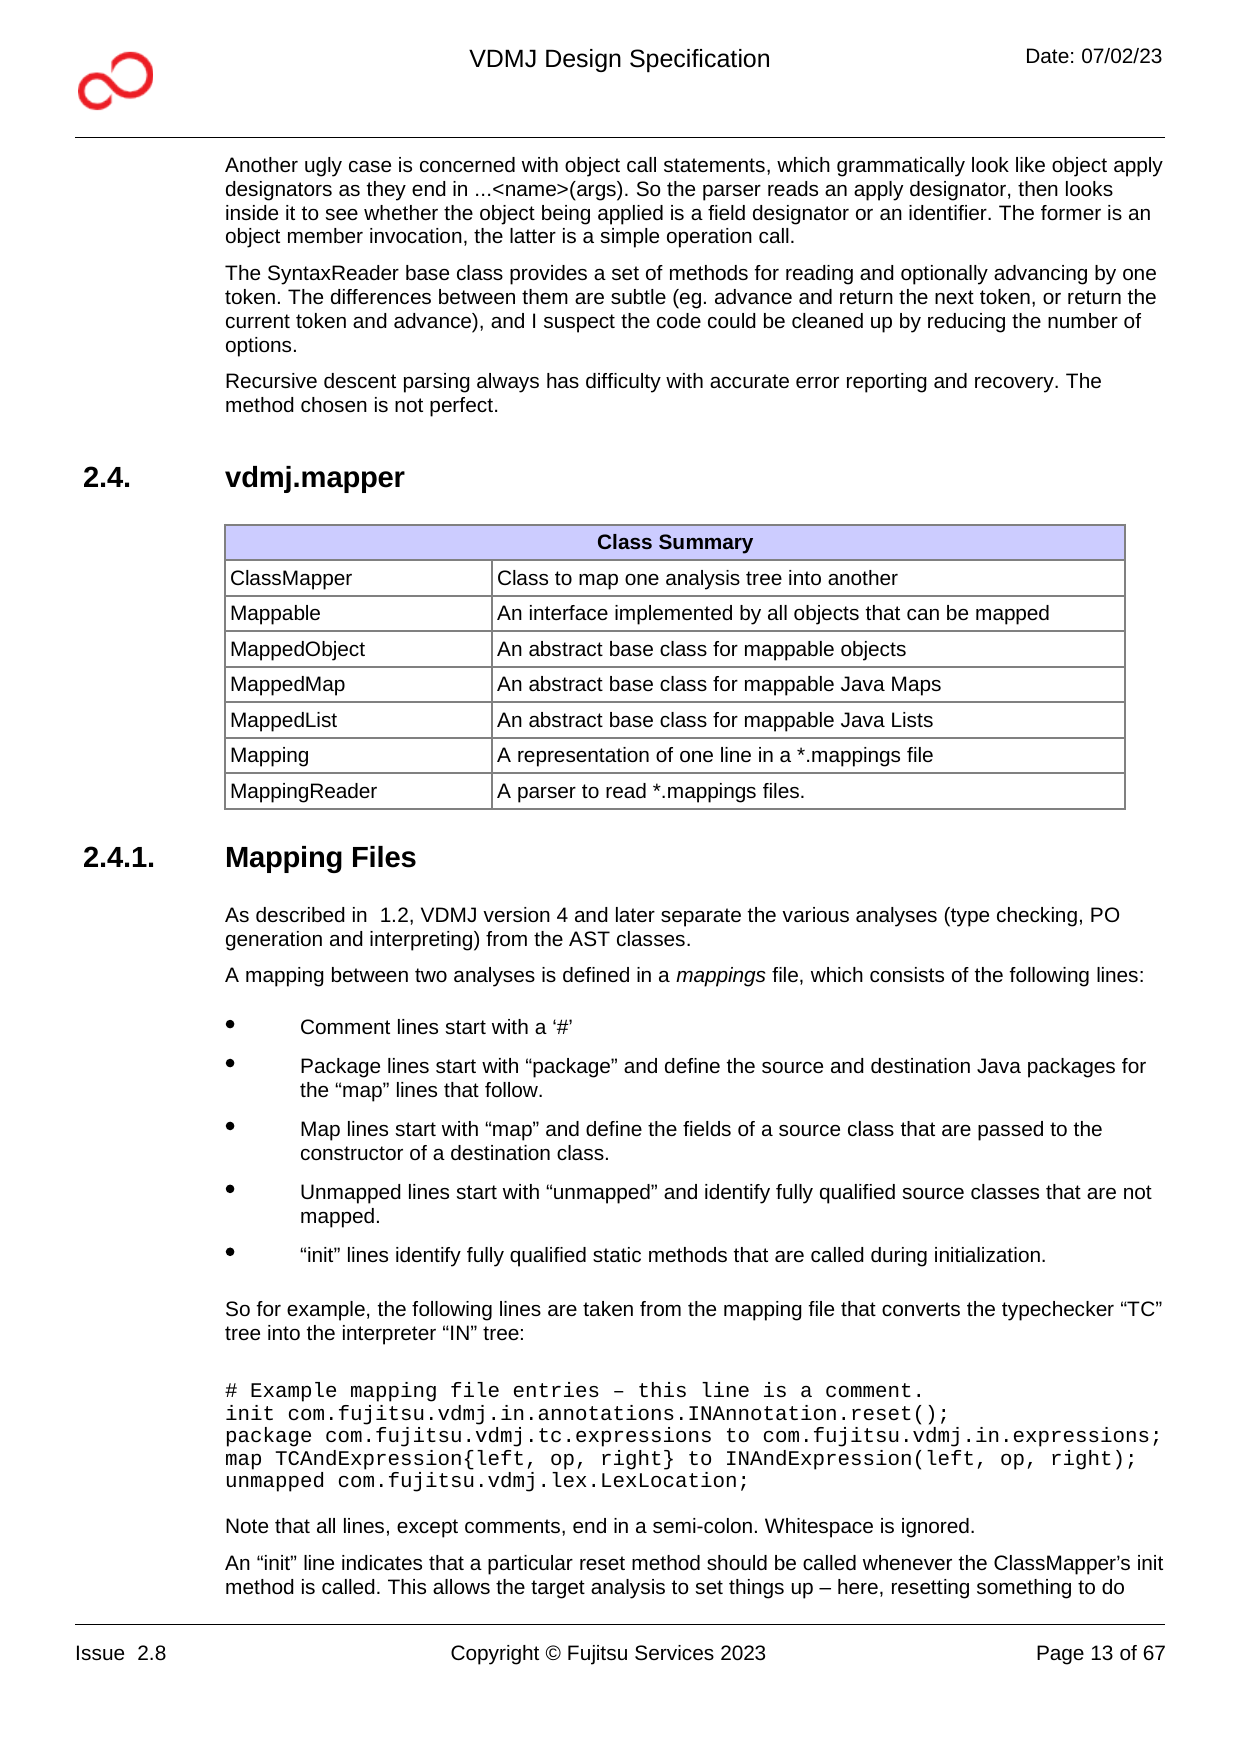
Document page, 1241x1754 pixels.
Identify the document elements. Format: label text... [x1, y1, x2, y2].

table_cell A representation of one line in a *.mappings file [493, 739, 1124, 772]
table_cell An abstract base class for mappable Java Maps [493, 668, 1124, 701]
table_cell Mapping [226, 739, 491, 772]
text An “init” line indicates that a particular reset method should be called whenever the ClassMapper’s init method is called. This allows the target analysis to set things up – here, resetting something to do [225, 1551, 1165, 1599]
text map TCAndExpression{left, op, right} to INAndExpression(left, op, right); [225, 1447, 1165, 1470]
picture [78, 44, 153, 120]
table_cell An abstract base class for mappable Java Lists [493, 703, 1124, 737]
table_cell Class to map one analysis tree into another [493, 561, 1124, 594]
list Comment lines start with a ‘#’ [225, 1015, 1165, 1039]
table_cell An interface implemented by all objects that can be mapped [493, 597, 1124, 630]
subtitle Mapping Files [75, 840, 1165, 873]
list Map lines start with “map” and define the fields of a source class that are passed to the constructor of a destination class. [225, 1117, 1165, 1165]
table_cell A parser to read *.mappings files. [493, 774, 1124, 808]
text init com.fujitsu.vdmj.in.annotations.INAnnotation.reset(); [225, 1402, 1165, 1425]
text A mapping between two analyses is defined in a mappings file, which consists of the following lines: [225, 964, 1165, 988]
text The SyntaxReader base class provides a set of methods for reading and optionally advancing by one token. The differences between them are subtle (eg. advance and return the next token, or return the current token and advance), and I suspect the code could be cleaned up by reducing the number of options. [225, 261, 1165, 357]
text Another ugly case is concerned with object call statements, which grammatically look like object apply designators as they end in ...<name>(args). So the parser reads an apply designator, then looks inside it to see whether the object being applied is a field designator or an identifier. The former is an object member invocation, the latter is a simple operation call. [225, 153, 1165, 249]
table_cell Mappable [226, 597, 491, 630]
list Unmapped lines start with “unmapped” and identify fully qualified source classes that are not mapped. [225, 1180, 1165, 1228]
table_cell MappedList [226, 703, 491, 737]
table_cell ClassMapper [226, 561, 491, 594]
list “init” lines identify fully qualified static methods that are called during initialization. [225, 1243, 1165, 1267]
text # Example mapping file entries – this line is a comment. [225, 1380, 1165, 1402]
table_cell MappedMap [226, 668, 491, 701]
text Recursive descent parsing always has difficulty with accurate error reporting and recovery. The method chosen is not perfect. [225, 369, 1165, 417]
list Package lines start with “package” and define the source and destination Java packages for the “map” lines that follow. [225, 1054, 1165, 1102]
text So for example, the following lines are taken from the mapping file that converts the typechecker “TC” tree into the interpreter “IN” tree: [225, 1297, 1165, 1345]
table_cell MappingReader [226, 774, 491, 808]
subtitle vdmj.mapper [75, 460, 1165, 493]
text As described in 1.2, VDMJ version 4 and later separate the various analyses (type checking, PO generation and interpreting) from the AST classes. [225, 903, 1165, 951]
text unmapped com.fujitsu.vdmj.lex.LexLocation; [225, 1470, 1165, 1492]
text package com.fujitsu.vdmj.tc.expressions to com.fujitsu.vdmj.in.expressions; [225, 1425, 1165, 1447]
table_cell An abstract base class for mappable objects [493, 632, 1124, 666]
text Note that all lines, except comments, end in a semi-colon. Whitespace is ignored. [225, 1515, 1165, 1539]
table_cell MappedObject [226, 632, 491, 666]
table_header Class Summary [226, 526, 1124, 559]
